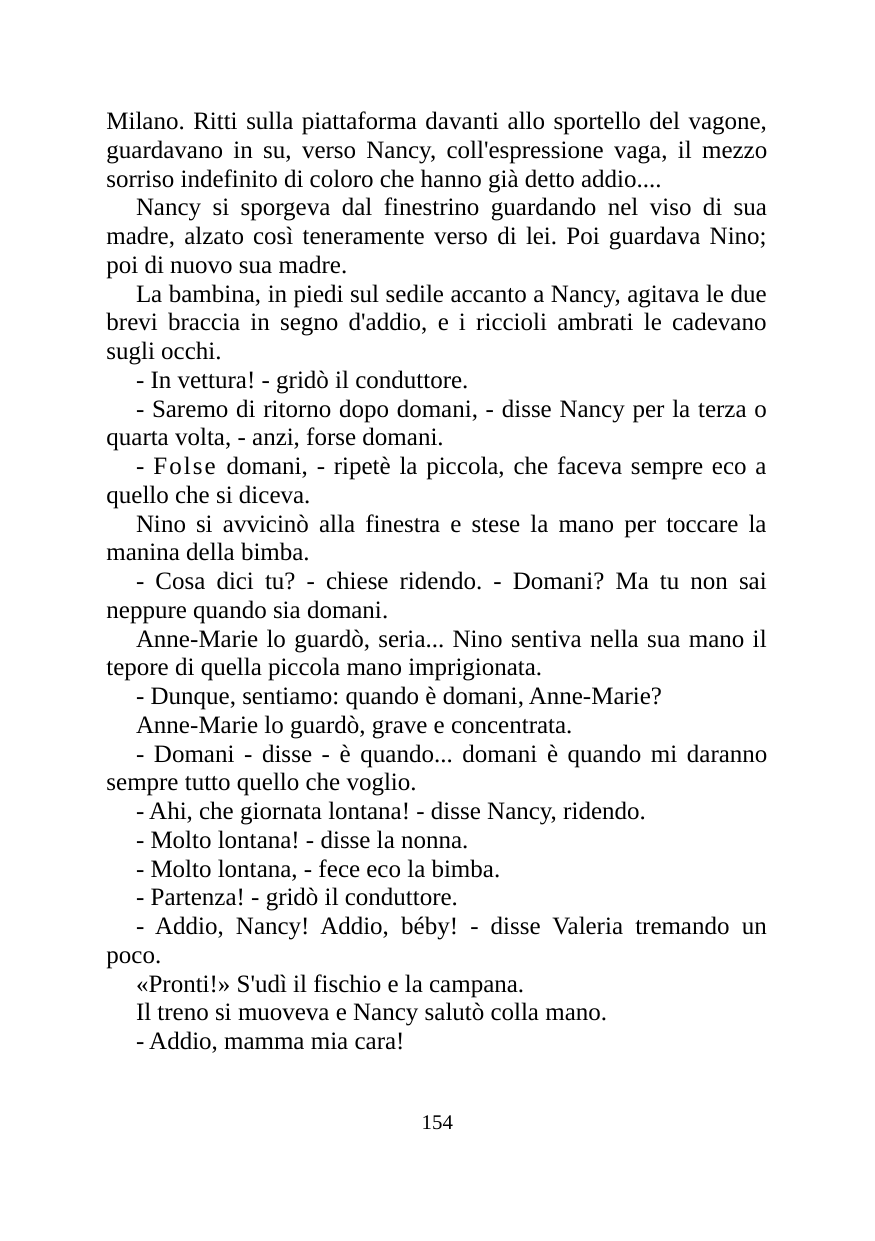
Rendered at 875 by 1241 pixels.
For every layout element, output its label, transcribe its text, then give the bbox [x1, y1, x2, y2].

text - Dunque, sentiamo: quando è domani, Anne-Marie? [106, 681, 768, 710]
text Il treno si muoveva e Nancy salutò colla mano. [106, 997, 768, 1026]
text - Addio, mamma mia cara! [106, 1026, 768, 1055]
text Anne-Marie lo guardò, seria... Nino sentiva nella sua mano il tepore di quella piccola mano imprigionata. [106, 624, 768, 681]
text Anne-Marie lo guardò, grave e concentrata. [106, 710, 768, 739]
text - Molto lontana! - disse la nonna. [106, 825, 768, 854]
text - Partenza! - gridò il conduttore. [106, 882, 768, 911]
text «Pronti!» S'udì il fischio e la campana. [106, 969, 768, 997]
text - Folse domani, - ripetè la piccola, che faceva sempre eco a quello che si diceva. [106, 451, 768, 509]
text - Cosa dici tu? - chiese ridendo. - Domani? Ma tu non sai neppure quando sia domani. [106, 566, 768, 624]
text - Molto lontana, - fece eco la bimba. [106, 854, 768, 882]
text La bambina, in piedi sul sedile accanto a Nancy, agitava le due brevi braccia in segno d'addio, e i riccioli ambrati le cadevano sugli occhi. [106, 279, 768, 365]
text - Addio, Nancy! Addio, béby! - disse Valeria tremando un poco. [106, 911, 768, 969]
text - Domani - disse - è quando... domani è quando mi daranno sempre tutto quello che voglio. [106, 739, 768, 796]
text Nino si avvicinò alla finestra e stese la mano per toccare la manina della bimba. [106, 509, 768, 566]
text - Saremo di ritorno dopo domani, - disse Nancy per la terza o quarta volta, - anzi, forse domani. [106, 394, 768, 451]
text Milano. Ritti sulla piattaforma davanti allo sportello del vagone, guardavano in su, verso Nancy, coll'espressione vaga, il mezzo sorriso indefinito di coloro che hanno già detto addio.... [106, 106, 768, 192]
text Nancy si sporgeva dal finestrino guardando nel viso di sua madre, alzato così teneramente verso di lei. Poi guardava Nino; poi di nuovo sua madre. [106, 192, 768, 279]
text - In vettura! - gridò il conduttore. [106, 365, 768, 394]
text - Ahi, che giornata lontana! - disse Nancy, ridendo. [106, 796, 768, 825]
